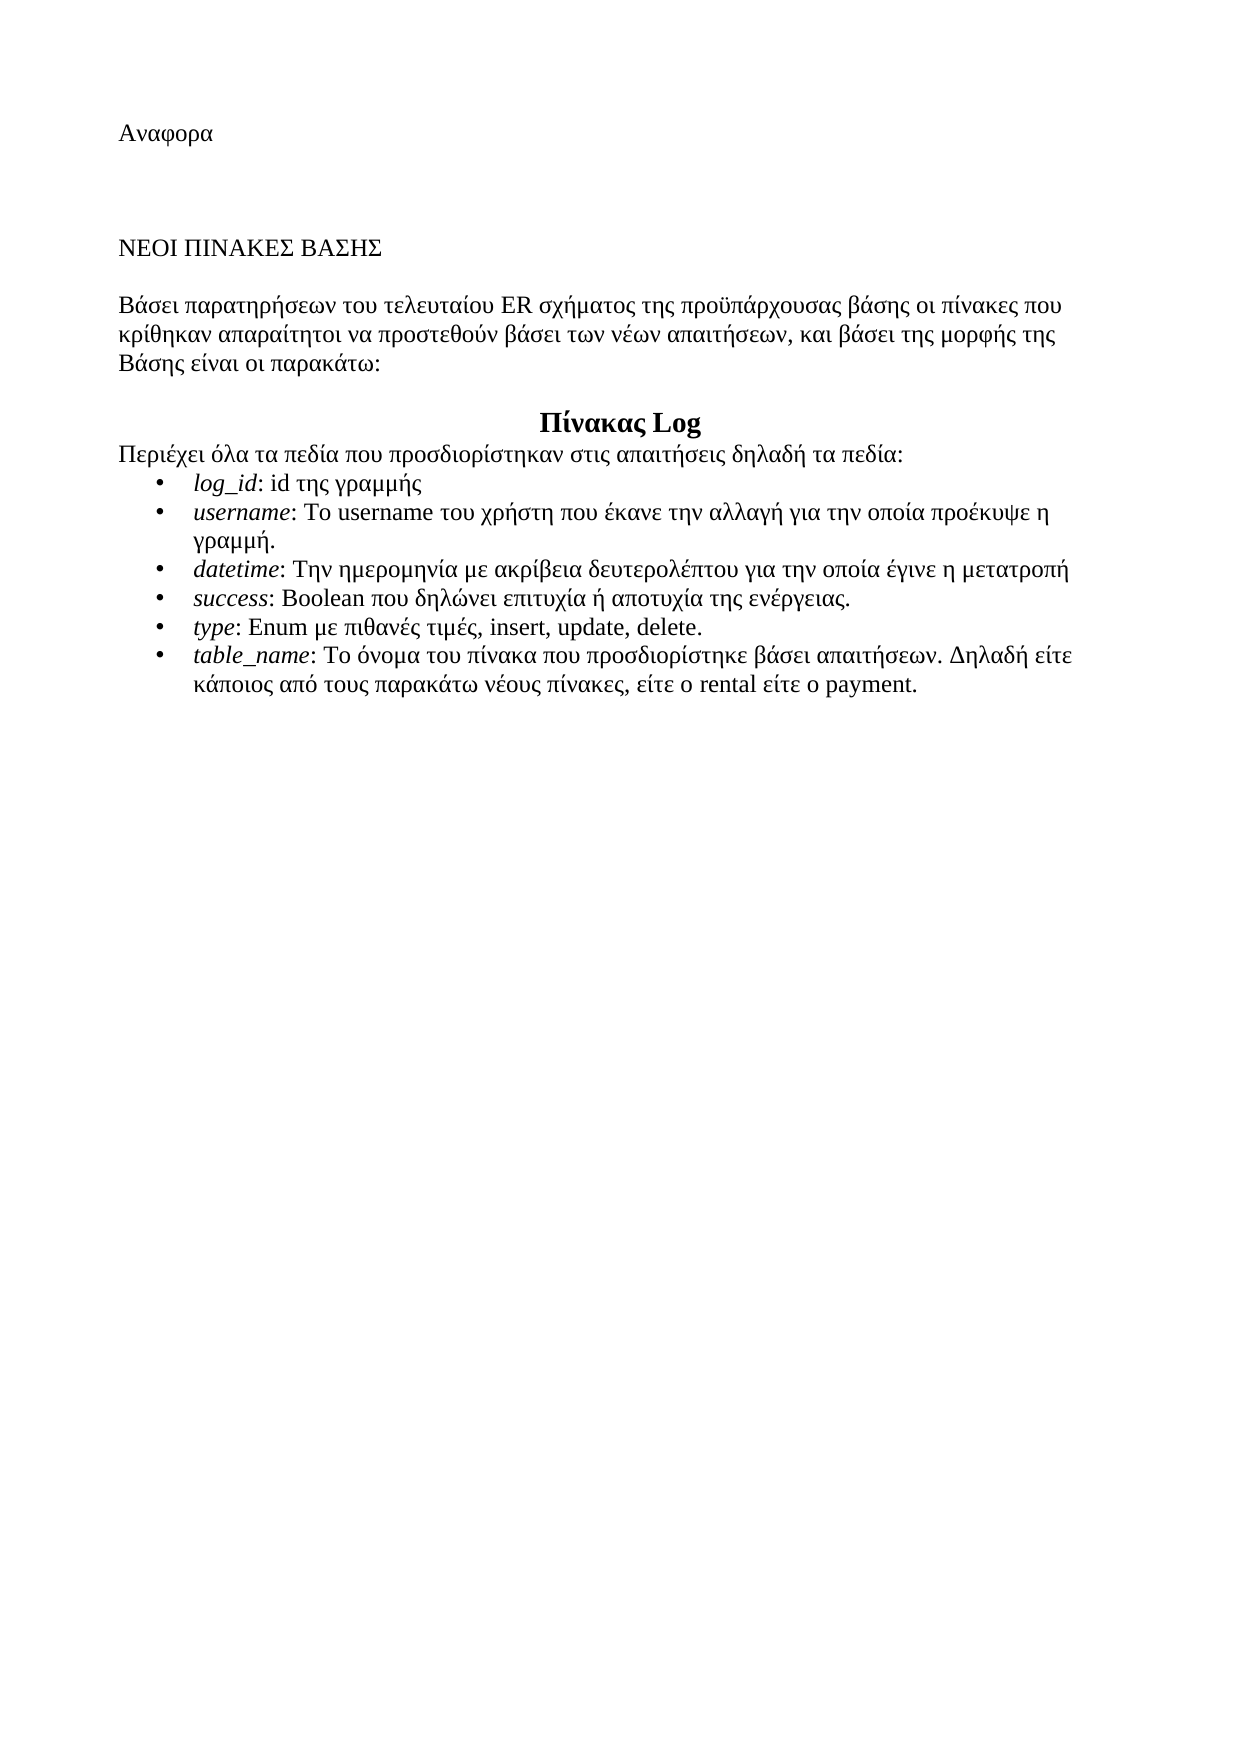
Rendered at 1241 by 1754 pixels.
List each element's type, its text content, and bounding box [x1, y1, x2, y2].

list username: Το username του χρήστη που έκανε την αλλαγή για την οποία προέκυψε η γραμμή. [156, 497, 1122, 554]
list datetime: Την ημερομηνία με ακρίβεια δευτερολέπτου για την οποία έγινε η μετατροπή [156, 554, 1122, 583]
list log_id: id της γραμμής [156, 468, 1122, 497]
list table_name: Το όνομα του πίνακα που προσδιορίστηκε βάσει απαιτήσεων. Δηλαδή είτε κάποιος από τους παρακάτω νέους πίνακες, είτε ο rental είτε ο payment. [156, 640, 1122, 698]
list success: Boolean που δηλώνει επιτυχία ή αποτυχία της ενέργειας. [156, 583, 1122, 612]
text Περιέχει όλα τα πεδία που προσδιορίστηκαν στις απαιτήσεις δηλαδή τα πεδία: [118, 439, 1122, 468]
text Βάσει παρατηρήσεων του τελευταίου ER σχήματος της προϋπάρχουσας βάσης οι πίνακες που κρίθηκαν απαραίτητοι να προστεθούν βάσει των νέων απαιτήσεων, και βάσει της μορφής της Βάσης είναι οι παρακάτω: [118, 291, 1122, 377]
text Αναφορα [118, 118, 1122, 147]
list type: Enum με πιθανές τιμές, insert, update, delete. [156, 612, 1122, 640]
text Πίνακας Log [118, 406, 1122, 439]
text ΝΕΟΙ ΠΙΝΑΚΕΣ ΒΑΣΗΣ [118, 233, 1122, 262]
